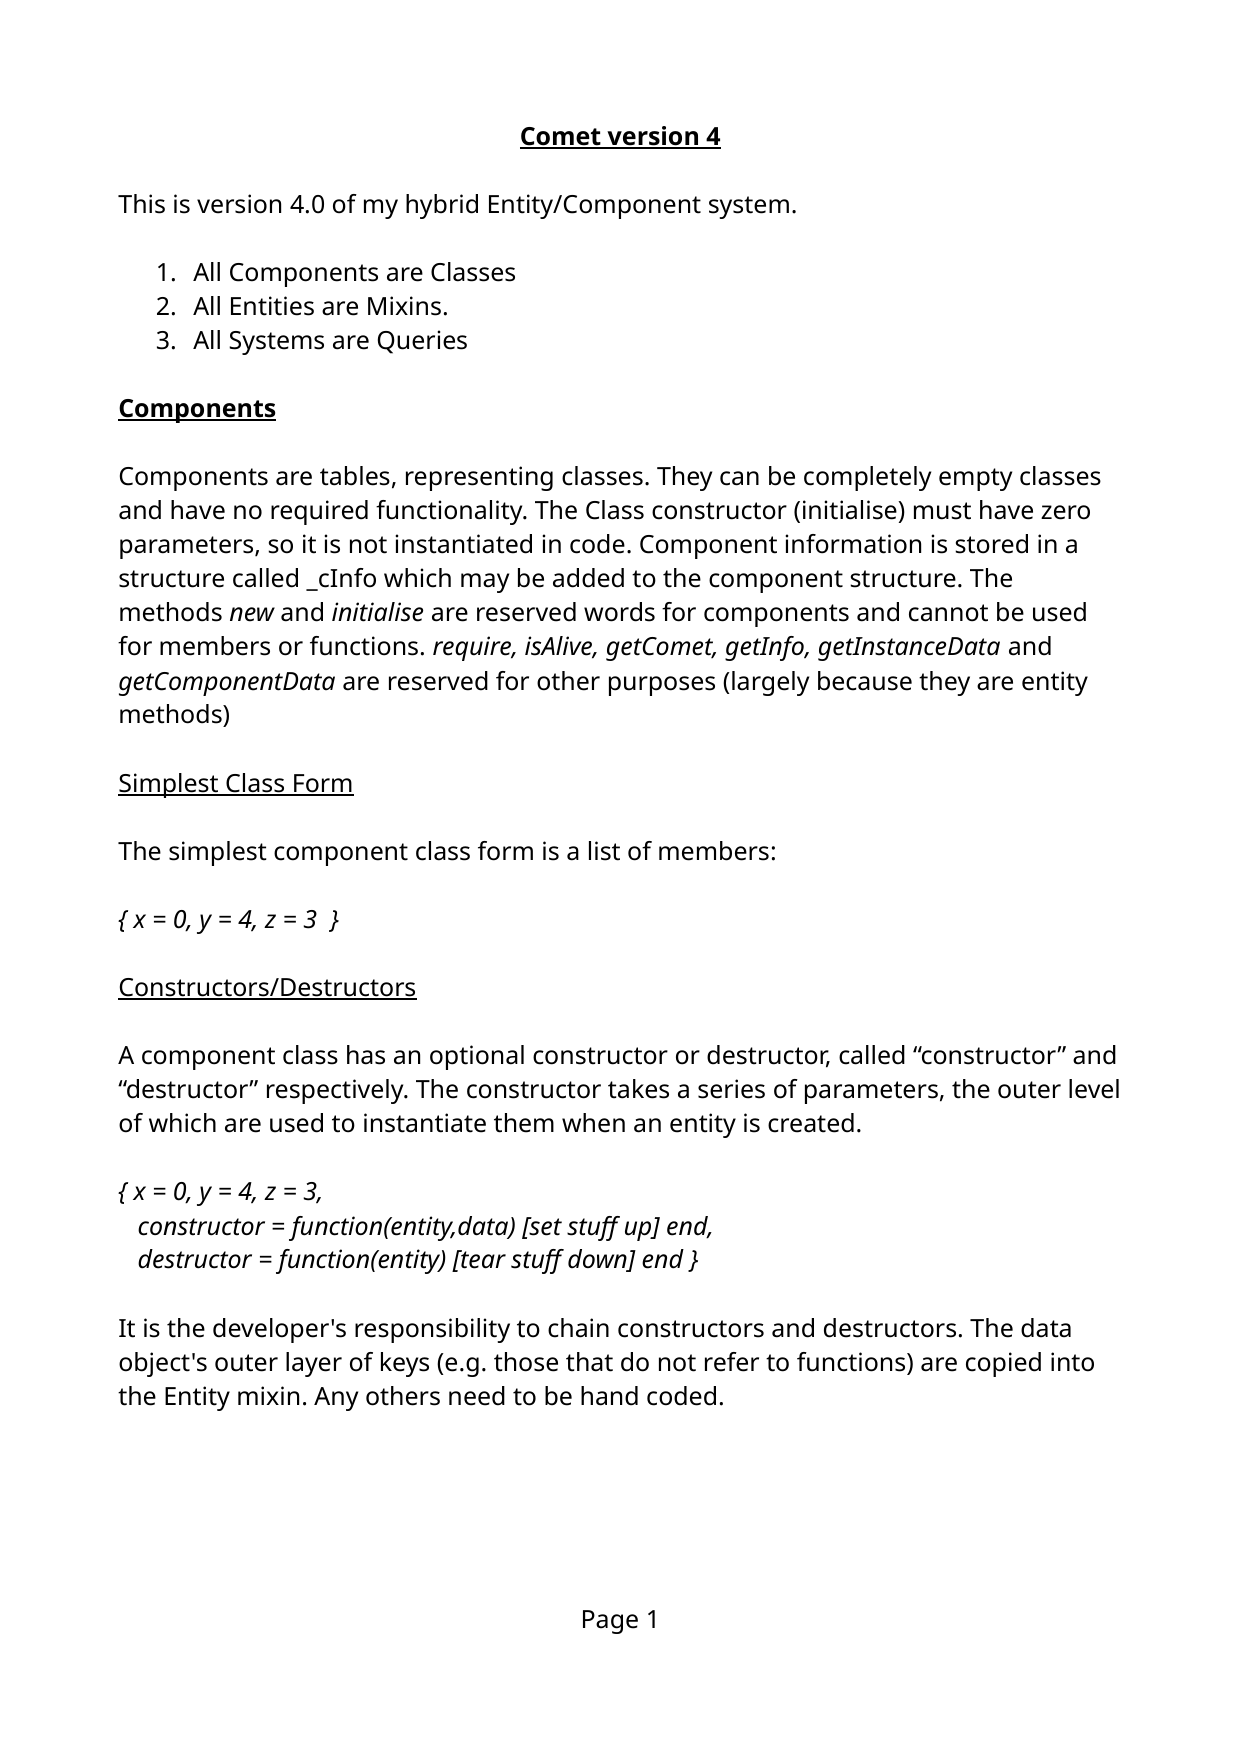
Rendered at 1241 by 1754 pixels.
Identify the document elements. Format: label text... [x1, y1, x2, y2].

text Constructors/Destructors [118, 970, 1122, 1004]
text A component class has an optional constructor or destructor, called “constructor” and “destructor” respectively. The constructor takes a series of parameters, the outer level of which are used to instantiate them when an entity is created. [118, 1038, 1122, 1140]
text Components [118, 391, 1122, 425]
text This is version 4.0 of my hybrid Entity/Component system. [118, 186, 1122, 220]
list All Components are Classes [156, 254, 1122, 288]
text The simplest component class form is a list of members: [118, 833, 1122, 867]
list All Entities are Mixins. [156, 288, 1122, 322]
list All Systems are Queries [156, 322, 1122, 357]
text constructor = function(entity,data) [set stuff up] end, [118, 1208, 1122, 1242]
text It is the developer's responsibility to chain constructors and destructors. The data object's outer layer of keys (e.g. those that do not refer to functions) are copied into the Entity mixin. Any others need to be hand coded. [118, 1310, 1122, 1412]
text { x = 0, y = 4, z = 3 } [118, 902, 1122, 936]
text destructor = function(entity) [tear stuff down] end } [118, 1242, 1122, 1276]
text Simplest Class Form [118, 765, 1122, 799]
text { x = 0, y = 4, z = 3, [118, 1174, 1122, 1208]
text Comet version 4 [118, 118, 1122, 152]
text Components are tables, representing classes. They can be completely empty classes and have no required functionality. The Class constructor (initialise) must have zero parameters, so it is not instantiated in code. Component information is stored in a structure called _cInfo which may be added to the component structure. The methods new and initialise are reserved words for components and cannot be used for members or functions. require, isAlive, getComet, getInfo, getInstanceData and getComponentData are reserved for other purposes (largely because they are entity methods) [118, 459, 1122, 731]
